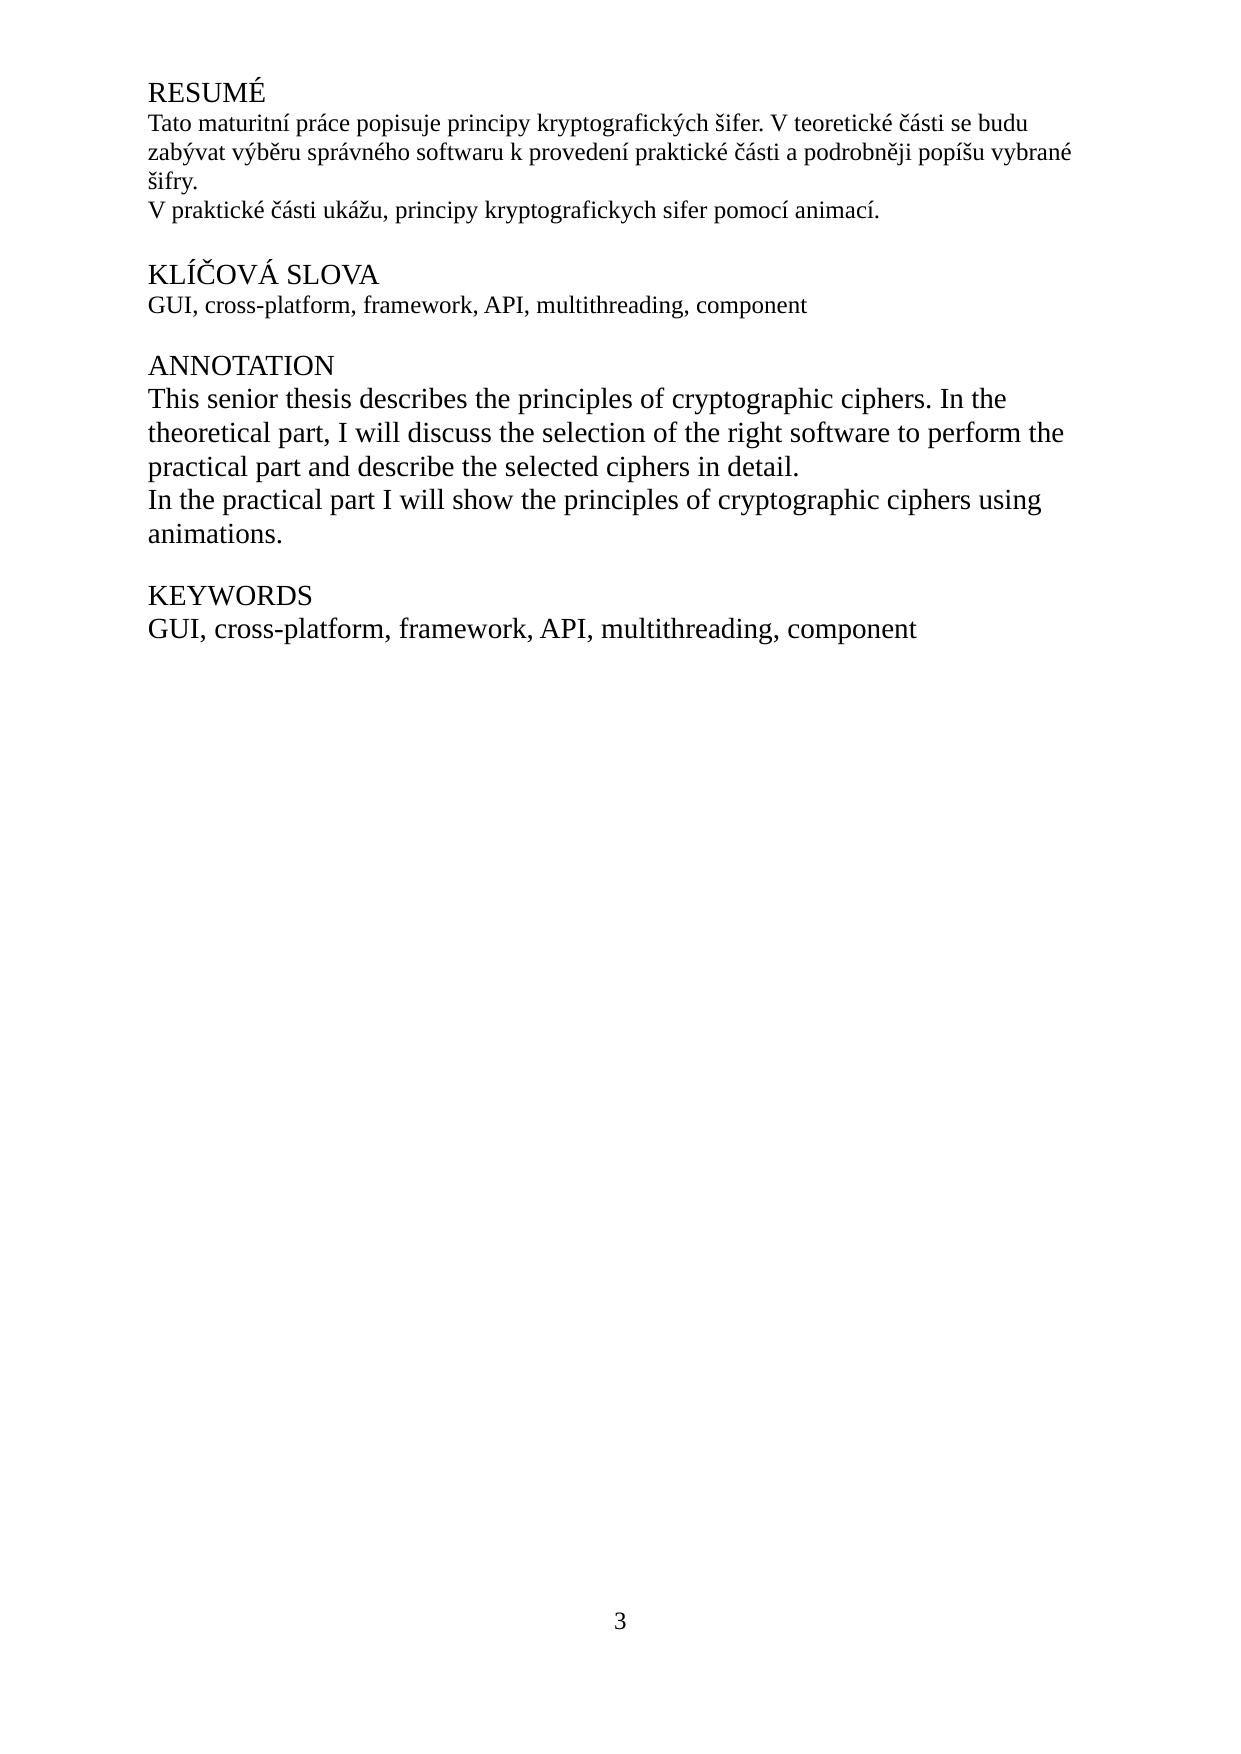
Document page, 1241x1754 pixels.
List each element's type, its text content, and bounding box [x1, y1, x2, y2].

text V praktické části ukážu, principy kryptografickych sifer pomocí animací. [148, 195, 1093, 223]
text In the practical part I will show the principles of cryptographic ciphers using animations. [148, 482, 1093, 549]
text KEYWORDS [148, 578, 1093, 612]
text GUI, cross-platform, framework, API, multithreading, component [148, 612, 1093, 645]
text ANNOTATION [148, 348, 1093, 382]
text RESUMÉ [148, 75, 1093, 108]
text KLÍČOVÁ SLOVA [148, 257, 1093, 291]
text This senior thesis describes the principles of cryptographic ciphers. In the theoretical part, I will discuss the selection of the right software to perform the practical part and describe the selected ciphers in detail. [148, 382, 1093, 482]
text Tato maturitní práce popisuje principy kryptografických šifer. V teoretické části se budu zabývat výběru správného softwaru k provedení praktické části a podrobněji popíšu vybrané šifry. [148, 108, 1093, 195]
text GUI, cross-platform, framework, API, multithreading, component [148, 291, 1093, 319]
